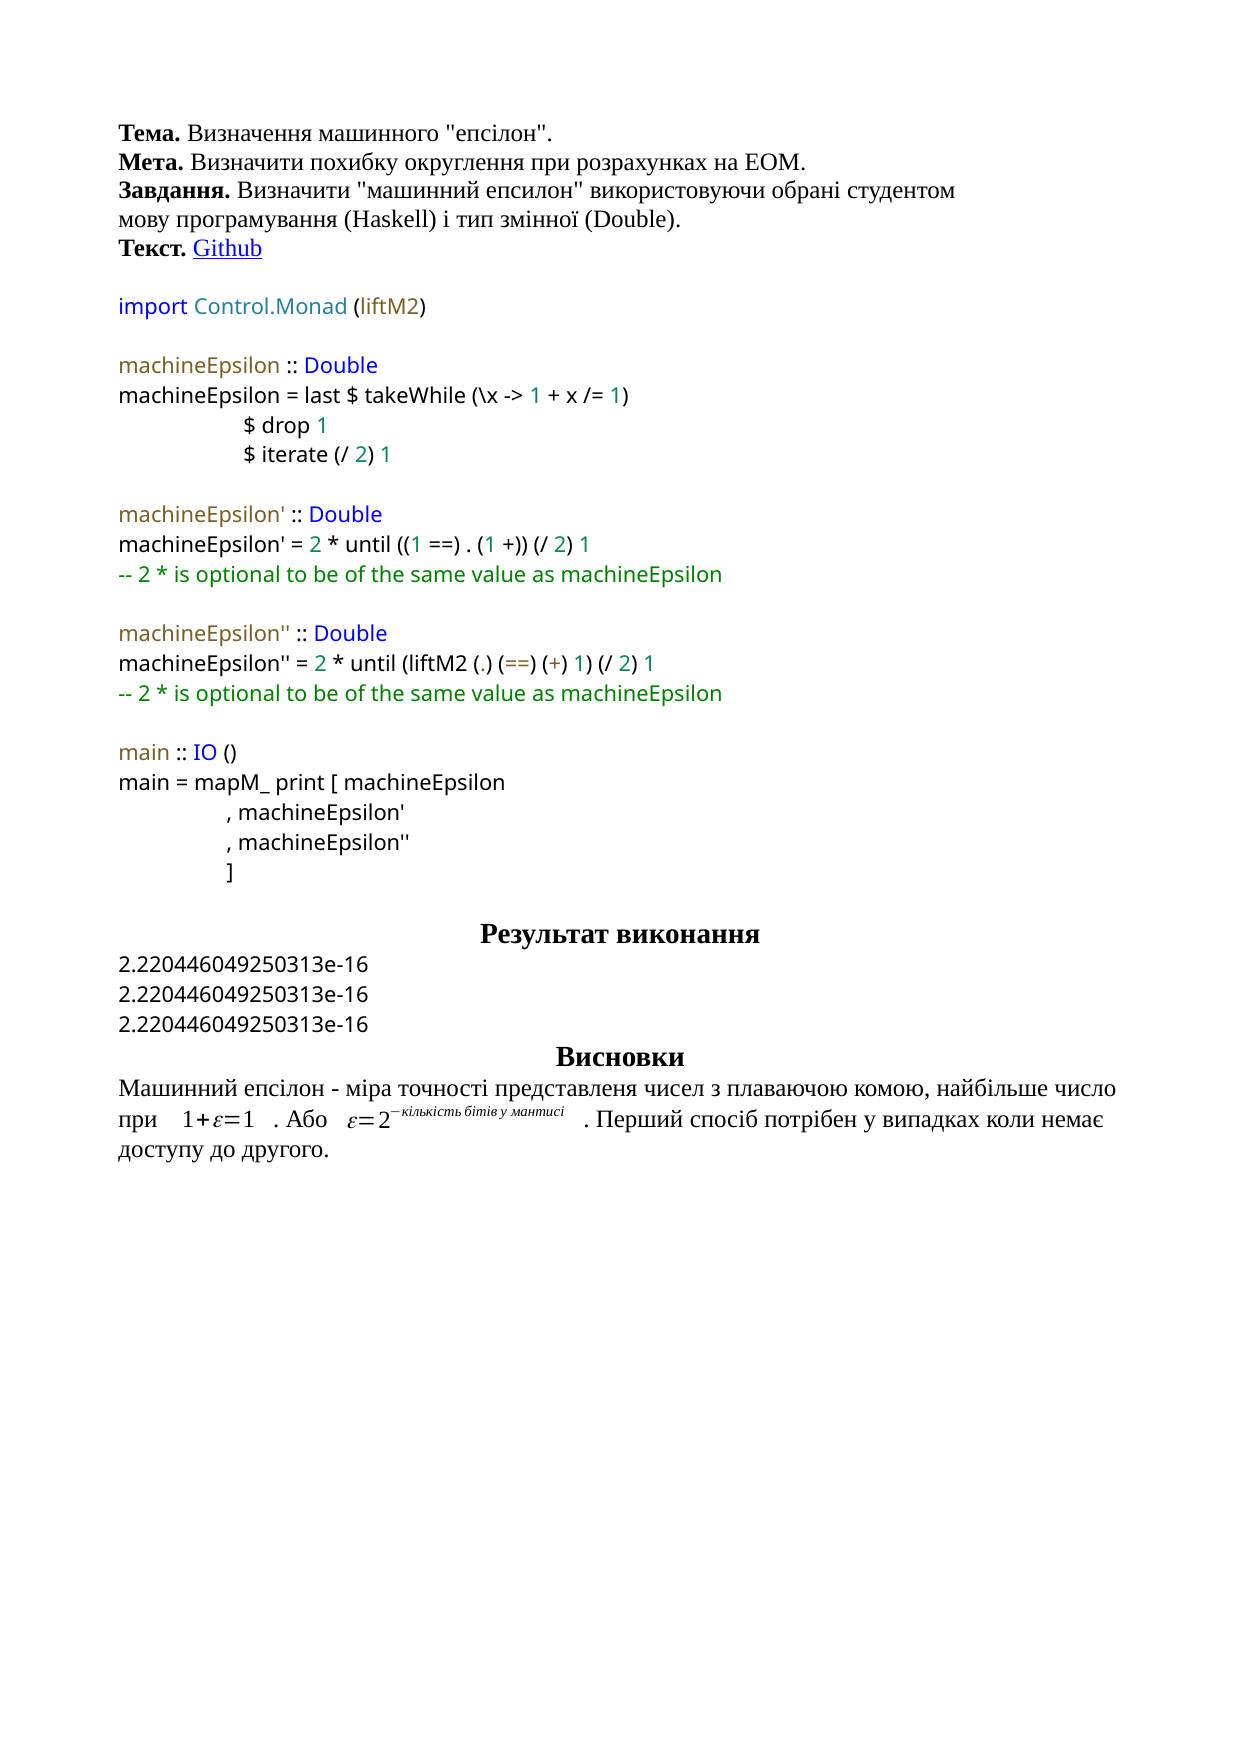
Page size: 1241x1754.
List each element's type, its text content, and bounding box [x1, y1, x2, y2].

text machineEpsilon = last $ takeWhile (\x -> 1 + x /= 1) [118, 380, 1122, 410]
text main = mapM_ print [ machineEpsilon [118, 767, 1122, 797]
text мову програмування (Haskell) і тип змінної (Double). [118, 204, 1122, 233]
text 2.220446049250313e-16 [118, 979, 1122, 1009]
text Машинний епсілон - міра точності представленя чисел з плаваючою комою, найбільше число при . Або. Перший спосіб потрібен у випадках коли немає доступу до другого. [118, 1072, 1122, 1163]
text machineEpsilon'' :: Double [118, 618, 1122, 648]
text Висновки [118, 1039, 1122, 1072]
text Текст. Github [118, 233, 1122, 262]
text machineEpsilon :: Double [118, 350, 1122, 380]
text Завдання. Визначити "машинний епсилон" використовуючи обрані студентом [118, 176, 1122, 204]
text import Control.Monad (liftM2) [118, 291, 1122, 320]
text ] [118, 856, 1122, 886]
text , machineEpsilon'' [118, 826, 1122, 856]
text Результат виконання [118, 916, 1122, 949]
text 2.220446049250313e-16 [118, 1009, 1122, 1039]
text machineEpsilon' = 2 * until ((1 ==) . (1 +)) (/ 2) 1 [118, 529, 1122, 558]
text $ drop 1 [118, 410, 1122, 439]
text 2.220446049250313e-16 [118, 949, 1122, 979]
text Тема. Визначення машинного "епсілон". [118, 118, 1122, 147]
text , machineEpsilon' [118, 797, 1122, 826]
text Мета. Визначити похибку округлення при розрахунках на ЕОМ. [118, 147, 1122, 176]
text main :: IO () [118, 737, 1122, 767]
text $ iterate (/ 2) 1 [118, 439, 1122, 469]
text machineEpsilon' :: Double [118, 499, 1122, 529]
text -- 2 * is optional to be of the same value as machineEpsilon [118, 678, 1122, 707]
text -- 2 * is optional to be of the same value as machineEpsilon [118, 558, 1122, 588]
text machineEpsilon'' = 2 * until (liftM2 (.) (==) (+) 1) (/ 2) 1 [118, 648, 1122, 678]
